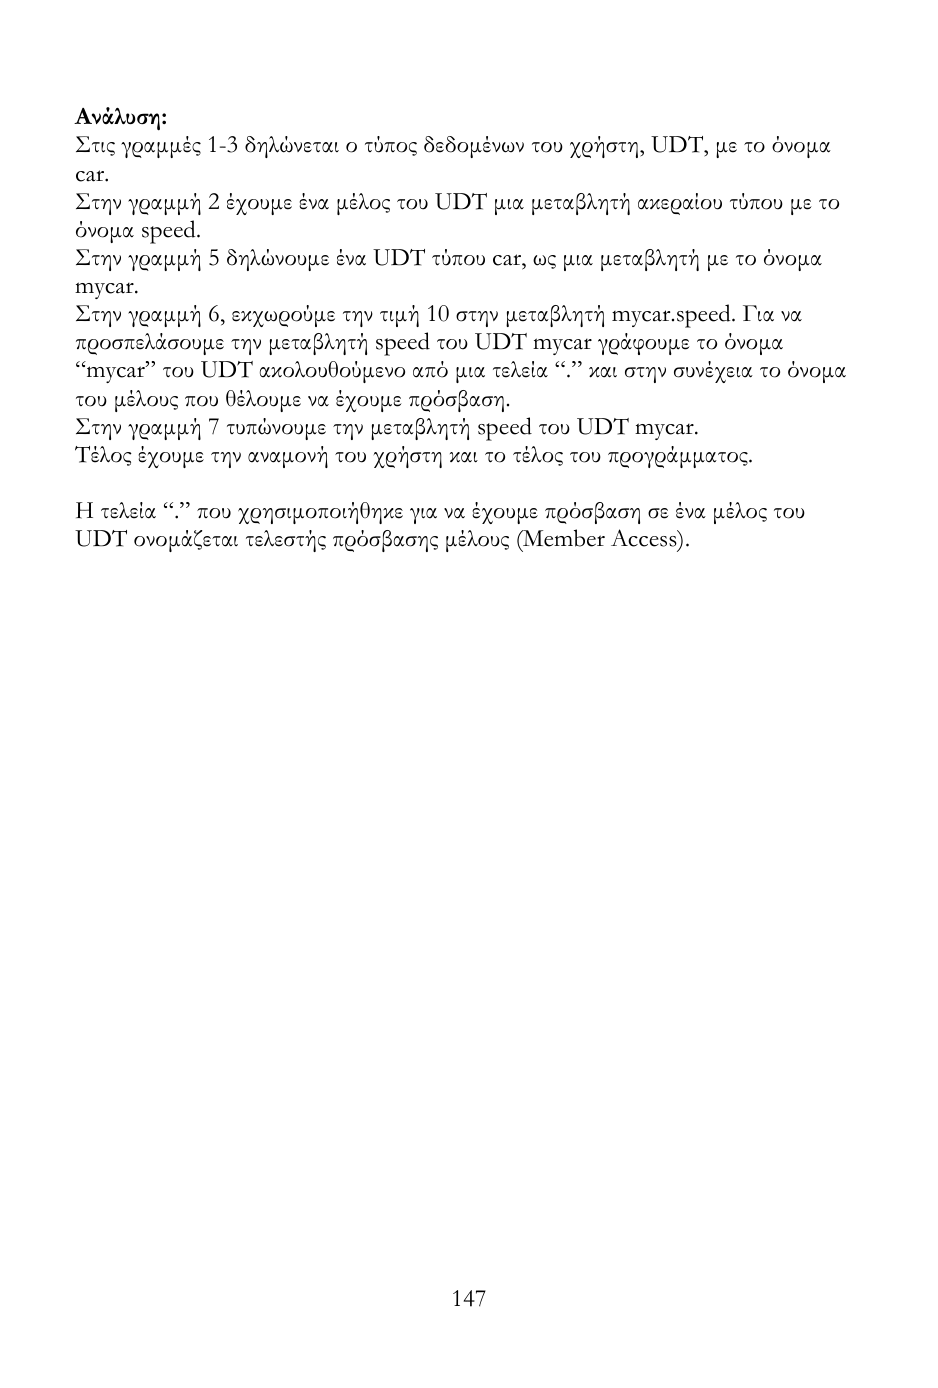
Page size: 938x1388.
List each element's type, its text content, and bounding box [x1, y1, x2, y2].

text Στην γραμμή 7 τυπώνουμε την μεταβλητή speed του UDT mycar. [75, 412, 862, 441]
text Τέλος έχουμε την αναμονή του χρήστη και το τέλος του προγράμματος. [75, 441, 862, 469]
text Η τελεία “.” που χρησιμοποιήθηκε για να έχουμε πρόσβαση σε ένα μέλος του UDT ονομάζεται τελεστής πρόσβασης μέλους (Member Access). [75, 497, 862, 553]
text Ανάλυση: [75, 103, 862, 131]
text Στην γραμμή 5 δηλώνουμε ένα UDT τύπου car, ως μια μεταβλητή με το όνομα mycar. [75, 244, 862, 300]
text Στις γραμμές 1-3 δηλώνεται ο τύπος δεδομένων του χρήστη, UDT, με το όνομα car. [75, 131, 862, 187]
text Στην γραμμή 6, εκχωρούμε την τιμή 10 στην μεταβλητή mycar.speed. Για να προσπελάσουμε την μεταβλητή speed του UDT mycar γράφουμε το όνομα “mycar” του UDT ακολουθούμενο από μια τελεία “.” και στην συνέχεια το όνομα του μέλους που θέλουμε να έχουμε πρόσβαση. [75, 300, 862, 412]
text Στην γραμμή 2 έχουμε ένα μέλος του UDT μια μεταβλητή ακεραίου τύπου με το όνομα speed. [75, 187, 862, 244]
